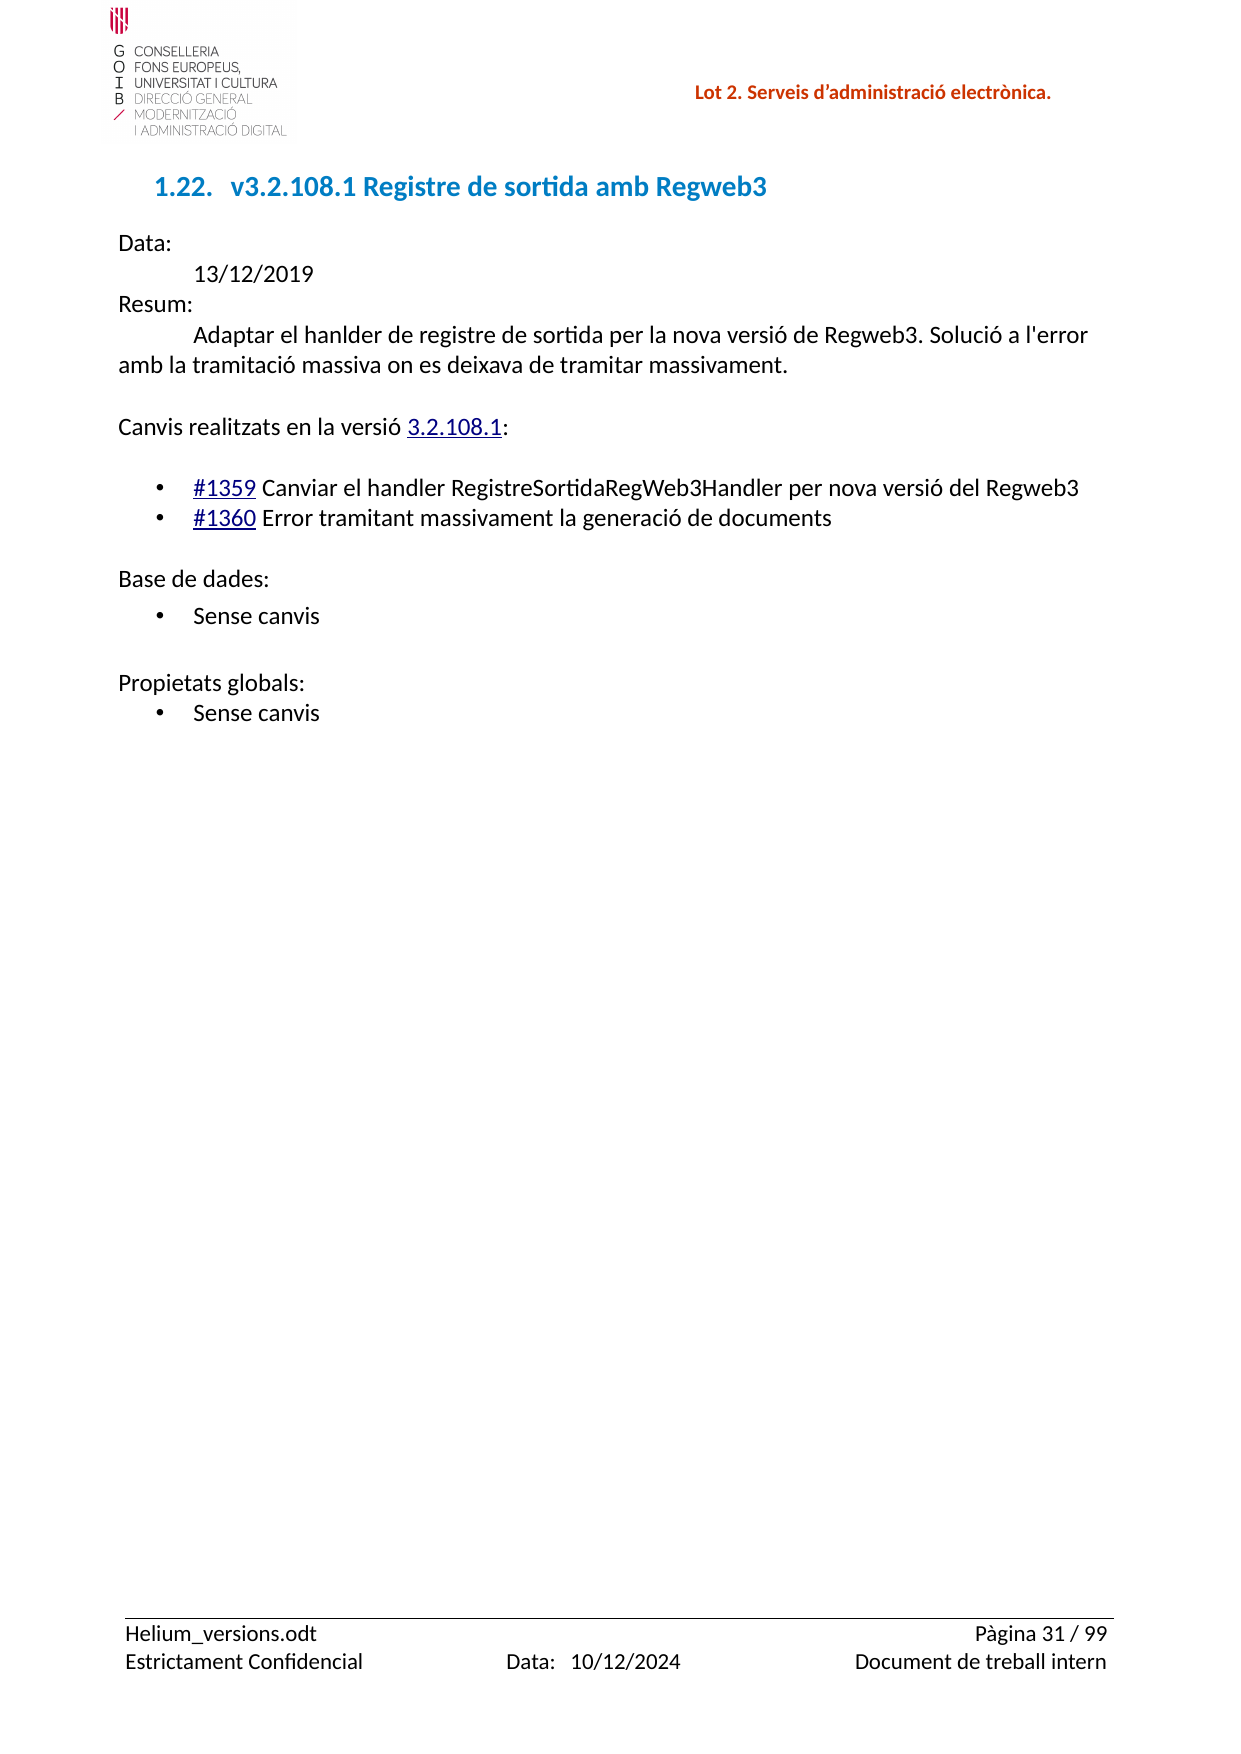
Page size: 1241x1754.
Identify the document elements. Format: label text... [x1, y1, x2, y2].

list #1359 Canviar el handler RegistreSortidaRegWeb3Handler per nova versió del Regweb3 [156, 472, 1122, 502]
text Propietats globals: [118, 667, 1122, 697]
list Sense canvis [156, 697, 1122, 728]
text Resum: [118, 289, 1122, 319]
text Data: [118, 228, 1122, 258]
text Adaptar el hanlder de registre de sortida per la nova versió de Regweb3. Solució a l'error amb la tramitació massiva on es deixava de tramitar massivament. [118, 319, 1122, 380]
text Base de dades: [118, 563, 1122, 594]
list Sense canvis [156, 600, 1122, 630]
picture [100, 0, 297, 144]
list #1360 Error tramitant massivament la generació de documents [156, 502, 1122, 533]
text Canvis realitzats en la versió 3.2.108.1: [118, 411, 1122, 441]
text 13/12/2019 [118, 258, 1122, 289]
subtitle v3.2.108.1 Registre de sortida amb Regweb3 [153, 168, 1122, 204]
